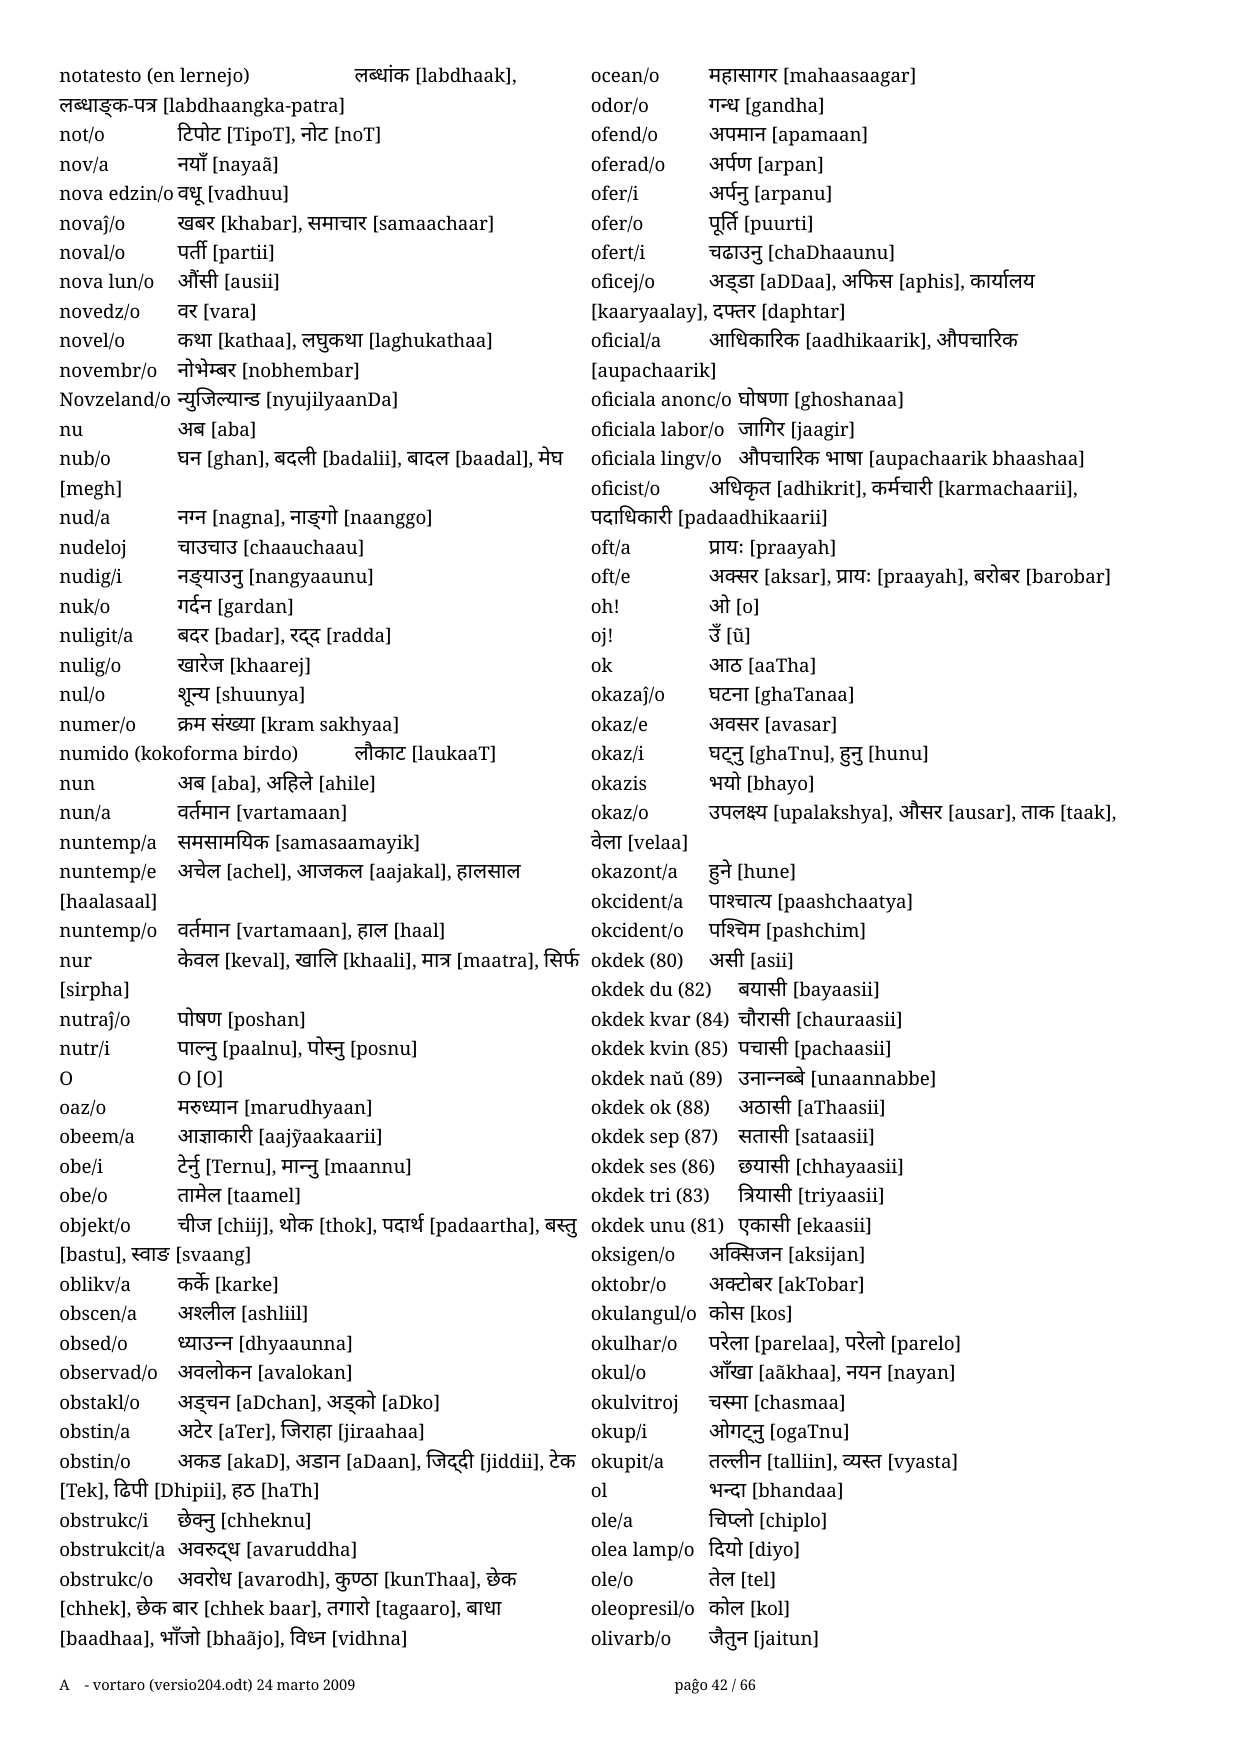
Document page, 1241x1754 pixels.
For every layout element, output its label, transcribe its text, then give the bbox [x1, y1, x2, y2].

text nun अब [aba], अहिले [ahile] [59, 767, 591, 796]
text ofer/o पूर्ति [puurti] [591, 206, 1122, 236]
text okcident/o पश्‍चिम [pashchim] [591, 914, 1122, 943]
text nuntemp/o वर्तमान [vartamaan], हाल [haal] [59, 914, 591, 943]
text okul/o आँखा [aãkhaa], नयन [nayan] [591, 1356, 1122, 1386]
text novedz/o वर [vara] [59, 295, 591, 324]
text oficej/o अड्डा [aDDaa], अफिस [aphis], कार्यालय [kaaryaalay], दफ्तर [daphtar] [591, 265, 1122, 324]
text obstin/a अटेर [aTer], जिराहा [jiraahaa] [59, 1415, 591, 1444]
text oft/a प्रायः [praayah] [591, 531, 1122, 560]
text oficiala anonc/o घोषणा [ghoshanaa] [591, 383, 1122, 413]
text okdek kvar (84) चौरासी [chauraasii] [591, 1002, 1122, 1032]
text oksigen/o अक्सिजन [aksijan] [591, 1238, 1122, 1268]
text nutraĵ/o पोषण [poshan] [59, 1002, 591, 1032]
text obstrukcit/a अवरुद्ध [avaruddha] [59, 1533, 591, 1562]
text okdek sep (87) सतासी [sataasii] [591, 1120, 1122, 1150]
text ol भन्दा [bhandaa] [591, 1474, 1122, 1503]
text oferad/o अर्पण [arpan] [591, 147, 1122, 177]
text oficiala labor/o जागिर [jaagir] [591, 413, 1122, 442]
text okdek (80) असी [asii] [591, 943, 1122, 973]
text obstrukc/o अवरोध [avarodh], कुण्ठा [kunThaa], छेक [chhek], छेक बार [chhek baar], तगारो [tagaaro], बाधा [baadhaa], भाँजो [bhaãjo], विध्न [vidhna] [59, 1562, 591, 1651]
text oficial/a आधिकारिक [aadhikaarik], औपचारिक [aupachaarik] [591, 324, 1122, 383]
text novel/o कथा [kathaa], लघुकथा [laghukathaa] [59, 324, 591, 354]
text ole/o तेल [tel] [591, 1562, 1122, 1592]
text nudig/i नङ्याउनु [nangyaaunu] [59, 560, 591, 590]
text numer/o क्रम संख्या [kram sakhyaa] [59, 708, 591, 737]
text nu अब [aba] [59, 413, 591, 442]
text oh! ओ [o] [591, 590, 1122, 619]
text obstakl/o अड्चन [aDchan], अड्को [aDko] [59, 1386, 591, 1415]
text okup/i ओगट्नु [ogaTnu] [591, 1415, 1122, 1444]
text okupit/a तल्लीन [talliin], व्यस्त [vyasta] [591, 1444, 1122, 1474]
text nova lun/o औंसी [ausii] [59, 265, 591, 295]
text oblikv/a कर्के [karke] [59, 1268, 591, 1297]
text objekt/o चीज [chiij], थोक [thok], पदार्थ [padaartha], बस्तु [bastu], स्वाङ [svaang] [59, 1209, 591, 1268]
text obscen/a अश्‍लील [ashliil] [59, 1297, 591, 1327]
text okdek ok (88) अठासी [aThaasii] [591, 1091, 1122, 1120]
text ofert/i चढाउनु [chaDhaaunu] [591, 236, 1122, 265]
text nuk/o गर्दन [gardan] [59, 590, 591, 619]
text nul/o शून्य [shuunya] [59, 678, 591, 708]
text nud/a नग्न [nagna], नाङ्गो [naanggo] [59, 501, 591, 531]
text Novzeland/o न्युजिल्यान्ड [nyujilyaanDa] [59, 383, 591, 413]
text okaz/o उपलक्ष्य [upalakshya], औसर [ausar], ताक [taak], वेला [velaa] [591, 796, 1122, 855]
text olivarb/o जैतुन [jaitun] [591, 1621, 1122, 1651]
text oficist/o अधिकृत [adhikrit], कर्मचारी [karmachaarii], पदाधिकारी [padaadhikaarii] [591, 472, 1122, 531]
text okulangul/o कोस [kos] [591, 1297, 1122, 1327]
text okdek naŭ (89) उनान्नब्बे [unaannabbe] [591, 1061, 1122, 1091]
text okulvitroj चस्मा [chasmaa] [591, 1386, 1122, 1415]
text not/o टिपोट [TipoT], नोट [noT] [59, 118, 591, 147]
text ofend/o अपमान [apamaan] [591, 118, 1122, 147]
text nuntemp/a समसामयिक [samasaamayik] [59, 826, 591, 855]
text obeem/a आज्ञाकारी [aajỹaakaarii] [59, 1120, 591, 1150]
text olea lamp/o दियो [diyo] [591, 1533, 1122, 1562]
text okulhar/o परेला [parelaa], परेलो [parelo] [591, 1327, 1122, 1356]
text oft/e अक्सर [aksar], प्रायः [praayah], बरोबर [barobar] [591, 560, 1122, 590]
text okazont/a हुने [hune] [591, 855, 1122, 884]
text ofer/i अर्पनु [arpanu] [591, 177, 1122, 206]
text observad/o अवलोकन [avalokan] [59, 1356, 591, 1386]
text ole/a चिप्लो [chiplo] [591, 1503, 1122, 1533]
text okcident/a पाश्‍चात्य [paashchaatya] [591, 884, 1122, 914]
text nov/a नयाँ [nayaã] [59, 147, 591, 177]
text numido (kokoforma birdo) लौकाट [laukaaT] [59, 737, 591, 767]
text okdek kvin (85) पचासी [pachaasii] [591, 1032, 1122, 1061]
text obstrukc/i छेक्नु [chheknu] [59, 1503, 591, 1533]
text okdek unu (81) एकासी [ekaasii] [591, 1209, 1122, 1238]
text nuntemp/e अचेल [achel], आजकल [aajakal], हालसाल [haalasaal] [59, 855, 591, 914]
text nova edzin/o वधू [vadhuu] [59, 177, 591, 206]
text nulig/o खारेज [khaarej] [59, 649, 591, 678]
text okazis भयो [bhayo] [591, 767, 1122, 796]
text obe/o तामेल [taamel] [59, 1179, 591, 1209]
text oaz/o मरुध्यान [marudhyaan] [59, 1091, 591, 1120]
text noval/o पर्ती [partii] [59, 236, 591, 265]
text okdek tri (83) त्रियासी [triyaasii] [591, 1179, 1122, 1209]
text odor/o गन्ध [gandha] [591, 88, 1122, 118]
text nuligit/a बदर [badar], रद्द [radda] [59, 619, 591, 649]
text nur केवल [keval], खालि [khaali], मात्र [maatra], सिर्फ [sirpha] [59, 943, 591, 1002]
text okdek ses (86) छयासी [chhayaasii] [591, 1150, 1122, 1179]
text nudeloj चाउचाउ [chaauchaau] [59, 531, 591, 560]
text okaz/e अवसर [avasar] [591, 708, 1122, 737]
text nub/o घन [ghan], बदली [badalii], बादल [baadal], मेघ [megh] [59, 442, 591, 501]
text oj! उँ [ũ] [591, 619, 1122, 649]
text obstin/o अकड [akaD], अडान [aDaan], जिद्दी [jiddii], टेक [Tek], ढिपी [Dhipii], हठ [haTh] [59, 1444, 591, 1503]
text ocean/o महासागर [mahaasaagar] [591, 59, 1122, 88]
text oficiala lingv/o औपचारिक भाषा [aupachaarik bhaashaa] [591, 442, 1122, 472]
text okdek du (82) बयासी [bayaasii] [591, 973, 1122, 1002]
text O O [O] [59, 1061, 591, 1091]
text novaĵ/o खबर [khabar], समाचार [samaachaar] [59, 206, 591, 236]
text oleopresil/o कोल [kol] [591, 1592, 1122, 1621]
text obsed/o ध्याउन्न [dhyaaunna] [59, 1327, 591, 1356]
text nutr/i पाल्नु [paalnu], पोस्नु [posnu] [59, 1032, 591, 1061]
text nun/a वर्तमान [vartamaan] [59, 796, 591, 826]
text oktobr/o अक्टोबर [akTobar] [591, 1268, 1122, 1297]
text okazaĵ/o घटना [ghaTanaa] [591, 678, 1122, 708]
text novembr/o नोभेम्बर [nobhembar] [59, 354, 591, 383]
text obe/i टेर्नु [Ternu], मान्नु [maannu] [59, 1150, 591, 1179]
text notatesto (en lernejo) लब्धांक [labdhaak], लब्धाङ्क-पत्र [labdhaangka-patra] [59, 59, 591, 118]
text okaz/i घट्नु [ghaTnu], हुनु [hunu] [591, 737, 1122, 767]
text ok आठ [aaTha] [591, 649, 1122, 678]
